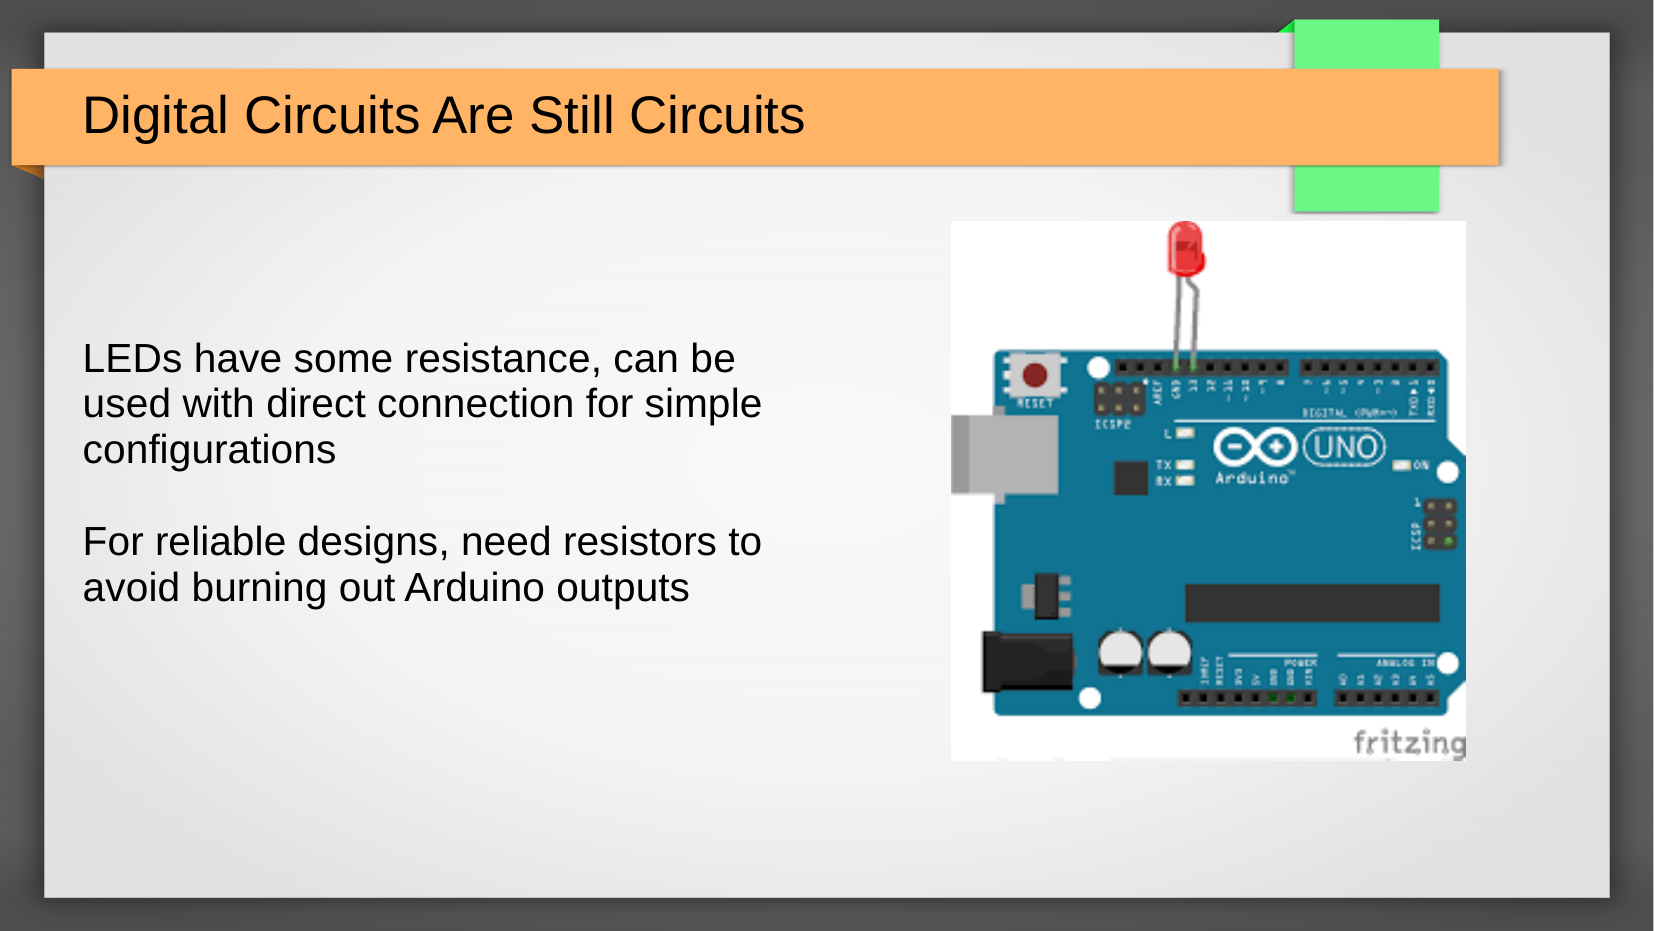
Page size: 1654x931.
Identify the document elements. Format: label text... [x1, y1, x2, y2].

title Digital Circuits Are Still Circuits [82, 70, 1264, 160]
picture [0, 0, 1654, 931]
list LEDs have some resistance, can be used with direct connection for simple configurations For reliable designs, need resistors to avoid burning out Arduino outputs [82, 221, 809, 761]
